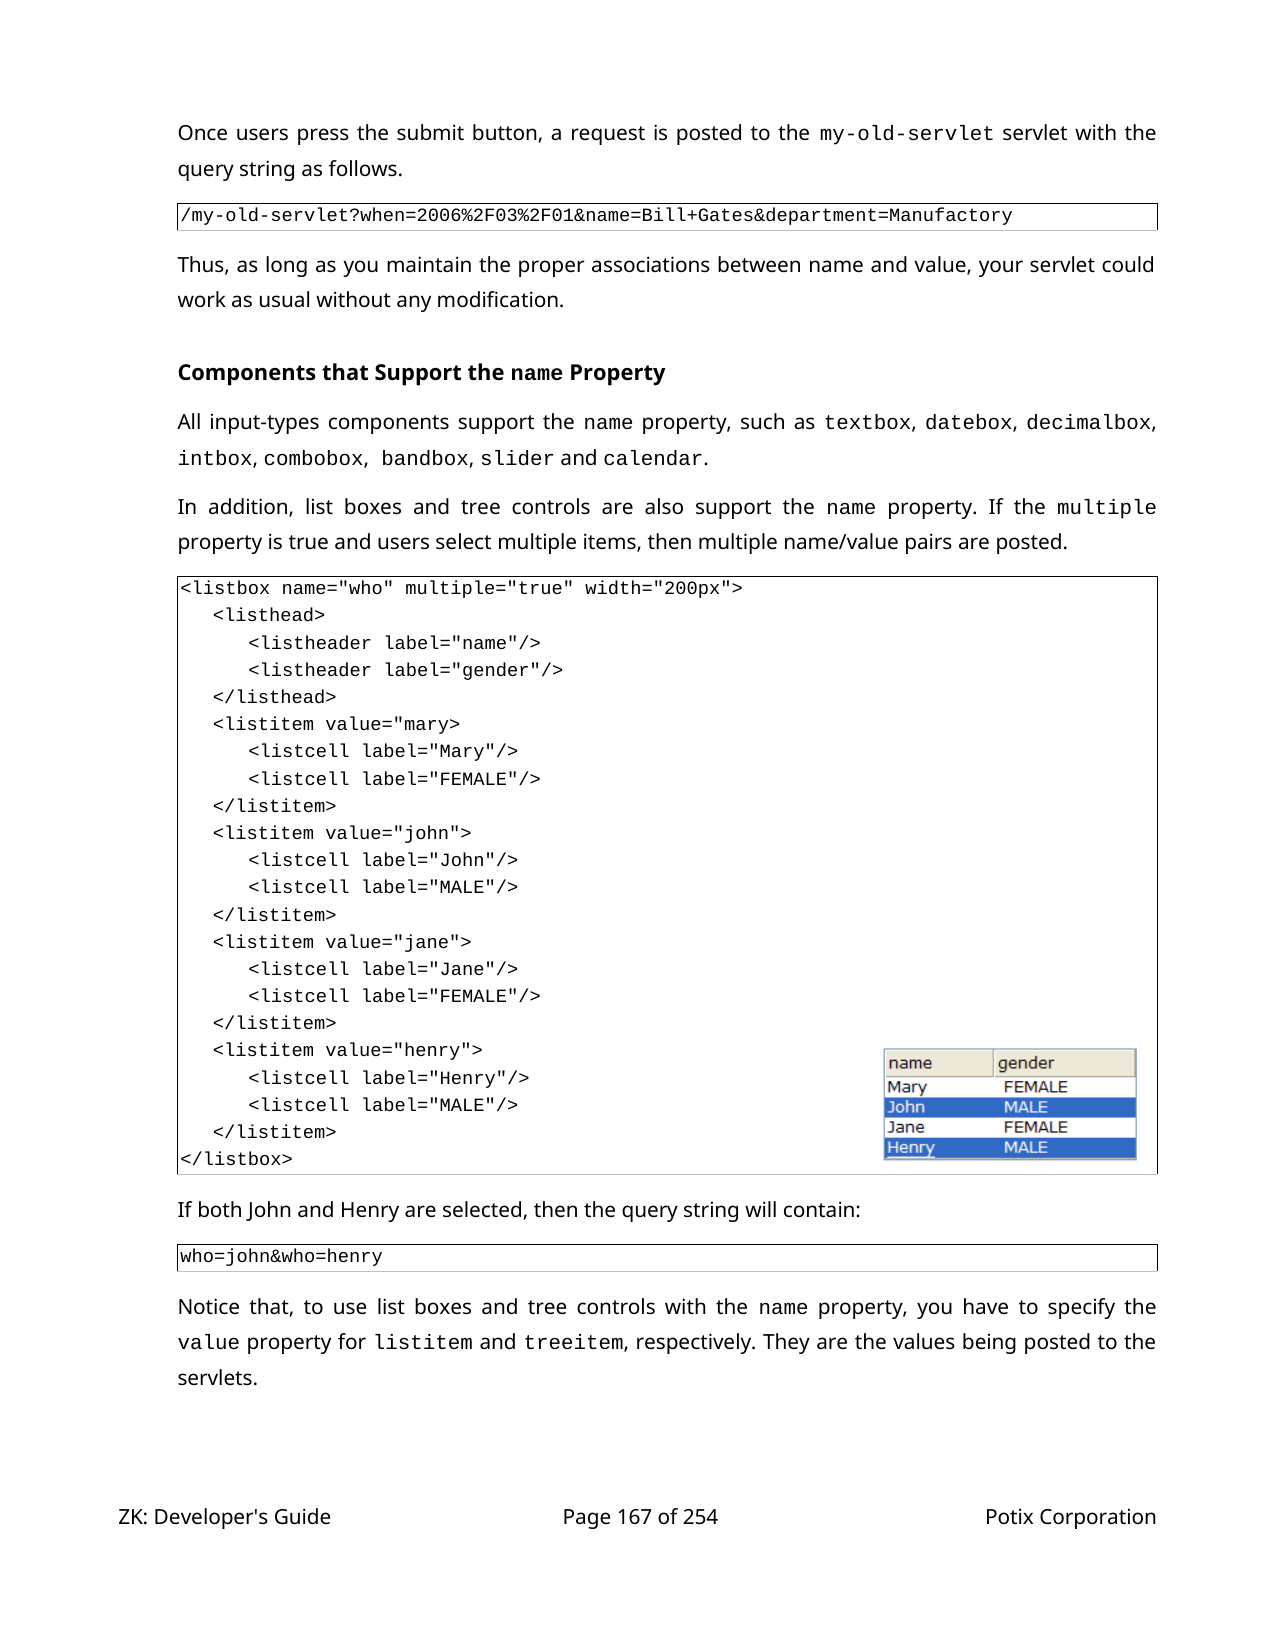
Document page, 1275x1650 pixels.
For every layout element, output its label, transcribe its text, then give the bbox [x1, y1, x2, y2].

text </listitem> [178, 1011, 1157, 1035]
text <listcell label="Mary"/> [178, 739, 1157, 763]
text </listbox> [178, 1147, 1157, 1174]
text /my-old-servlet?when=2006%2F03%2F01&name=Bill+Gates&department=Manufactory [178, 204, 1157, 230]
text All input-types components support the name property, such as textbox, datebox, decimalbox, intbox, combobox, bandbox, slider and calendar. [177, 407, 1157, 471]
text If both John and Henry are selected, then the query string will contain: [177, 1195, 1157, 1223]
text <listitem value="jane"> [178, 929, 1157, 954]
text </listitem> [178, 1120, 880, 1144]
subtitle Components that Support the name Property [177, 356, 1157, 386]
text <listcell label="Jane"/> [178, 957, 1157, 981]
text <listcell label="MALE"/> [178, 1093, 880, 1117]
text <listcell label="FEMALE"/> [178, 766, 1157, 791]
text </listitem> [178, 794, 1157, 818]
text who=john&who=henry [178, 1245, 1157, 1271]
text </listhead> [178, 685, 1157, 709]
text <listhead> [178, 603, 1157, 628]
text <listitem value="mary> [178, 712, 1157, 736]
text <listcell label="FEMALE"/> [178, 984, 1157, 1008]
text In addition, list boxes and tree controls are also support the name property. If the multiple property is true and users select multiple items, then multiple name/value pairs are posted. [177, 492, 1157, 556]
text <listitem value="john"> [178, 821, 1157, 845]
text <listcell label="John"/> [178, 848, 1157, 872]
text Notice that, to use list boxes and tree controls with the name property, you have to specify the value property for listitem and treeitem, respectively. They are the values being posted to the servlets. [177, 1292, 1157, 1391]
text <listitem value="henry"> [178, 1038, 1157, 1063]
text <listheader label="name"/> [178, 631, 1157, 655]
text <listbox name="who" multiple="true" width="200px"> [178, 577, 1157, 600]
text Once users press the submit button, a request is posted to the my-old-servlet servlet with the query string as follows. [177, 118, 1157, 182]
text <listheader label="gender"/> [178, 658, 1157, 682]
text </listitem> [178, 902, 1157, 927]
text <listcell label="MALE"/> [178, 875, 1157, 899]
text [1142, 1120, 1157, 1144]
text <listcell label="Henry"/> [178, 1066, 880, 1090]
text Thus, as long as you maintain the proper associations between name and value, your servlet could work as usual without any modification. [177, 250, 1157, 314]
picture [880, 1046, 1142, 1163]
